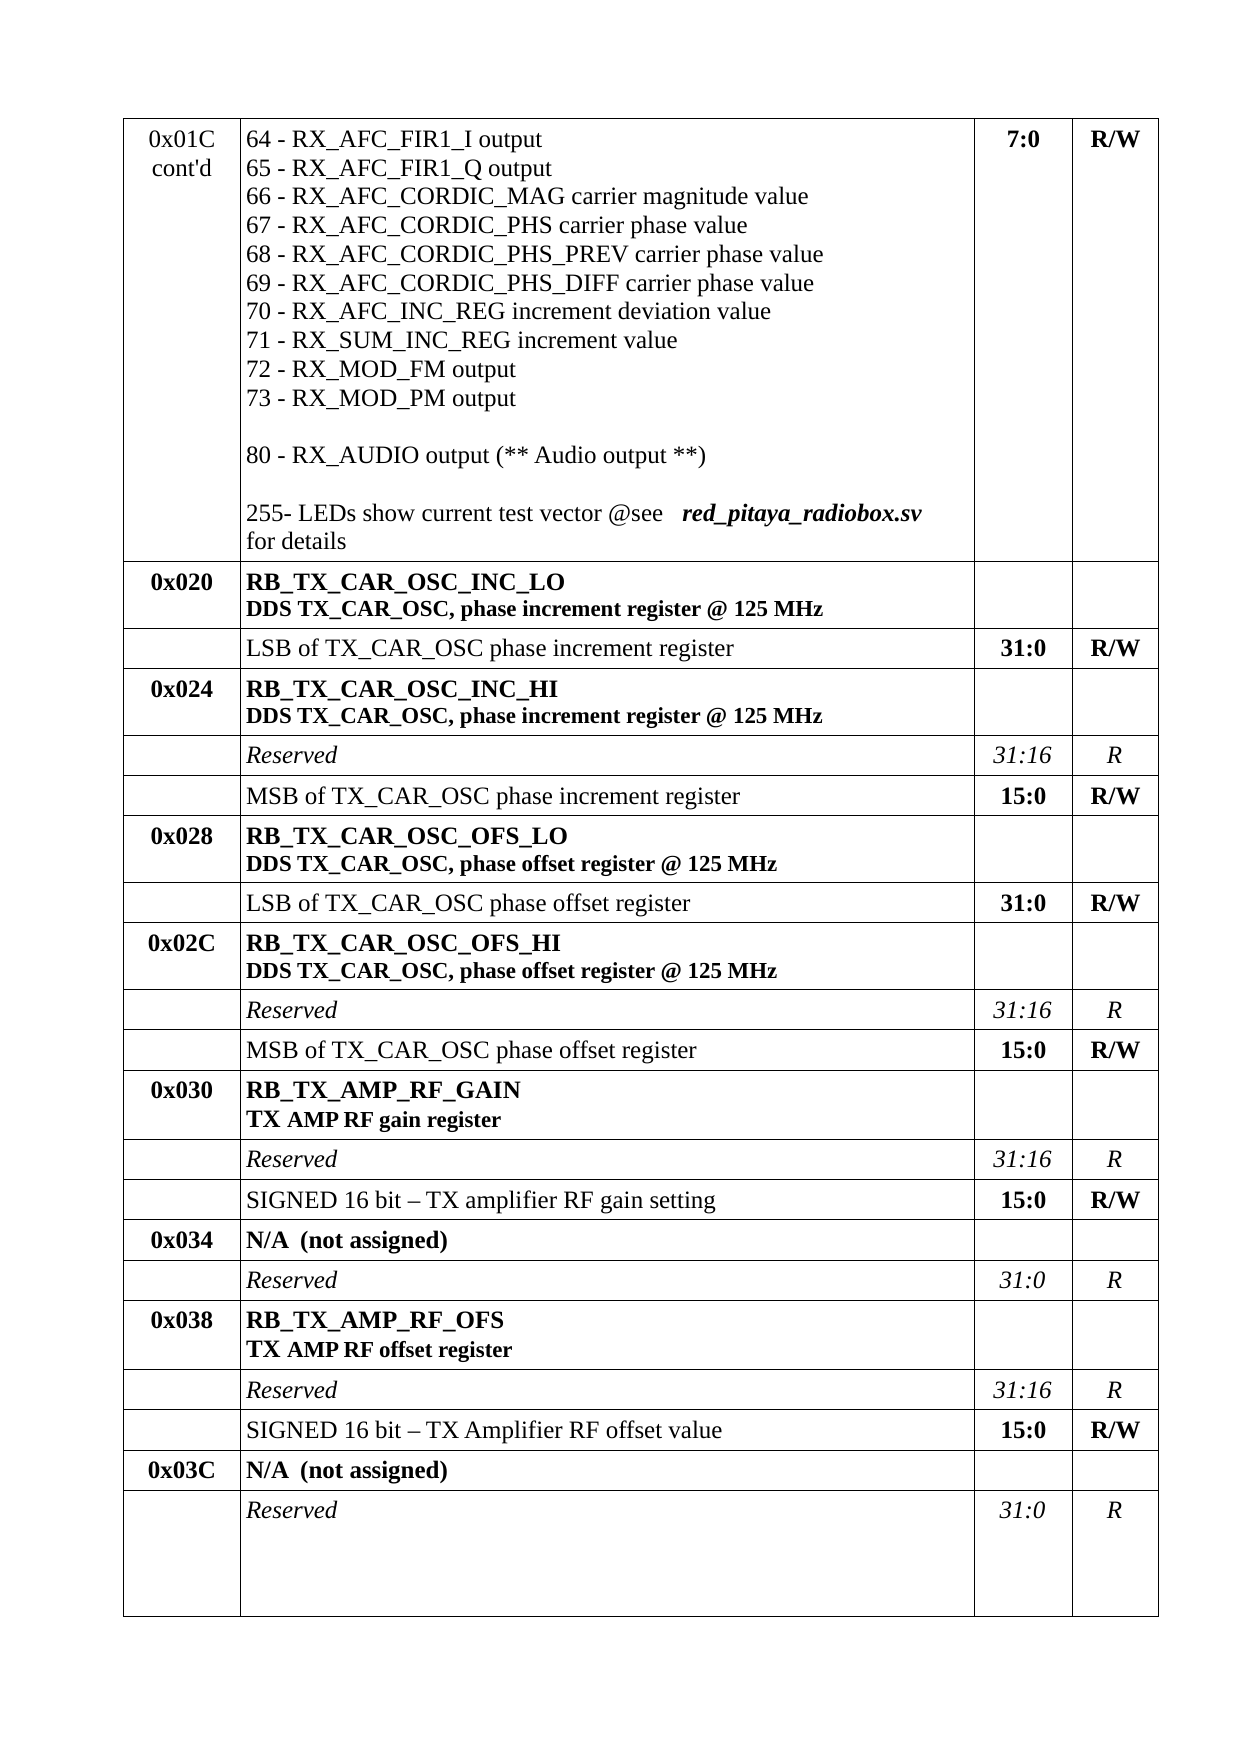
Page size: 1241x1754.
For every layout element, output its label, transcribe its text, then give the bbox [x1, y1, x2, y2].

table_cell R/W [1073, 776, 1158, 815]
table_cell [975, 669, 1072, 734]
table_cell SIGNED 16 bit – TX amplifier RF gain setting [241, 1180, 974, 1219]
table_cell R/W [1073, 883, 1158, 922]
table_cell 0x01C cont'd [124, 119, 240, 561]
table_cell [124, 1491, 240, 1616]
table_cell 0x03C [124, 1451, 240, 1490]
table_cell Reserved [241, 1491, 974, 1616]
table_cell [124, 1180, 240, 1219]
table_cell N/A (not assigned) [241, 1220, 974, 1259]
table_cell [124, 883, 240, 922]
table_cell RB_TX_CAR_OSC_INC_HI DDS TX_CAR_OSC, phase increment register @ 125 MHz [241, 669, 974, 734]
table_cell Reserved [241, 736, 974, 775]
table_cell 31:0 [975, 1491, 1072, 1616]
table_cell [124, 1410, 240, 1449]
table_cell [1073, 1451, 1158, 1490]
table_cell Reserved [241, 1140, 974, 1179]
table_cell N/A (not assigned) [241, 1451, 974, 1490]
table_cell R/W [1073, 1180, 1158, 1219]
table_cell [124, 1140, 240, 1179]
table_cell [975, 562, 1072, 628]
table_cell 31:0 [975, 1261, 1072, 1300]
table_cell LSB of TX_CAR_OSC phase increment register [241, 629, 974, 668]
table_cell RB_TX_CAR_OSC_OFS_HI DDS TX_CAR_OSC, phase offset register @ 125 MHz [241, 923, 974, 989]
table_cell [124, 990, 240, 1029]
table_cell R/W [1073, 1410, 1158, 1449]
table_cell 0x020 [124, 562, 240, 628]
table_cell Reserved [241, 990, 974, 1029]
table_cell R [1073, 1140, 1158, 1179]
table_cell [1073, 562, 1158, 628]
table_cell [975, 816, 1072, 882]
table_cell R/W [1073, 629, 1158, 668]
table_cell [1073, 816, 1158, 882]
table_cell 0x024 [124, 669, 240, 734]
table_cell [1073, 1220, 1158, 1259]
table_cell R [1073, 736, 1158, 775]
table_cell 15:0 [975, 1030, 1072, 1069]
table_cell [124, 736, 240, 775]
table_cell 31:16 [975, 1140, 1072, 1179]
table_cell 0x034 [124, 1220, 240, 1259]
table_cell 31:0 [975, 883, 1072, 922]
table_cell MSB of TX_CAR_OSC phase increment register [241, 776, 974, 815]
table_cell 0x028 [124, 816, 240, 882]
table_cell R [1073, 1370, 1158, 1409]
table_cell [975, 1071, 1072, 1138]
table_cell 0x02C [124, 923, 240, 989]
table_cell [975, 1220, 1072, 1259]
table_cell MSB of TX_CAR_OSC phase offset register [241, 1030, 974, 1069]
table_cell [1073, 669, 1158, 734]
table_cell 15:0 [975, 776, 1072, 815]
table_cell R [1073, 1491, 1158, 1616]
table_cell LSB of TX_CAR_OSC phase offset register [241, 883, 974, 922]
table_cell [124, 1030, 240, 1069]
table_cell [1073, 1071, 1158, 1138]
table_cell SIGNED 16 bit – TX Amplifier RF offset value [241, 1410, 974, 1449]
table_cell RB_TX_CAR_OSC_INC_LO DDS TX_CAR_OSC, phase increment register @ 125 MHz [241, 562, 974, 628]
table_cell RB_TX_CAR_OSC_OFS_LO DDS TX_CAR_OSC, phase offset register @ 125 MHz [241, 816, 974, 882]
table_cell [975, 1301, 1072, 1369]
table_cell Reserved [241, 1261, 974, 1300]
table_cell [975, 923, 1072, 989]
table_cell [124, 629, 240, 668]
table_cell R/W [1073, 119, 1158, 561]
table_cell 0x030 [124, 1071, 240, 1138]
table_cell RB_TX_AMP_RF_OFS TX AMP RF offset register [241, 1301, 974, 1369]
table_cell 31:16 [975, 1370, 1072, 1409]
table_cell R [1073, 1261, 1158, 1300]
table_cell 64 - RX_AFC_FIR1_I output 65 - RX_AFC_FIR1_Q output 66 - RX_AFC_CORDIC_MAG carrier magnitude value 67 - RX_AFC_CORDIC_PHS carrier phase value 68 - RX_AFC_CORDIC_PHS_PREV carrier phase value 69 - RX_AFC_CORDIC_PHS_DIFF carrier phase value 70 - RX_AFC_INC_REG increment deviation value 71 - RX_SUM_INC_REG increment value 72 - RX_MOD_FM output 73 - RX_MOD_PM output 80 - RX_AUDIO output (** Audio output **) 255- LEDs show current test vector @see red_pitaya_radiobox.sv for details [241, 119, 974, 561]
table_cell 7:0 [975, 119, 1072, 561]
table_cell 31:16 [975, 990, 1072, 1029]
table_cell 0x038 [124, 1301, 240, 1369]
table_cell 15:0 [975, 1410, 1072, 1449]
table_cell [1073, 1301, 1158, 1369]
table_cell R [1073, 990, 1158, 1029]
table_cell [124, 1261, 240, 1300]
table_cell 31:16 [975, 736, 1072, 775]
table_cell [124, 1370, 240, 1409]
table_cell [1073, 923, 1158, 989]
table_cell Reserved [241, 1370, 974, 1409]
table_cell 15:0 [975, 1180, 1072, 1219]
table_cell RB_TX_AMP_RF_GAIN TX AMP RF gain register [241, 1071, 974, 1138]
table_cell [975, 1451, 1072, 1490]
table_cell [124, 776, 240, 815]
table_cell R/W [1073, 1030, 1158, 1069]
table_cell 31:0 [975, 629, 1072, 668]
